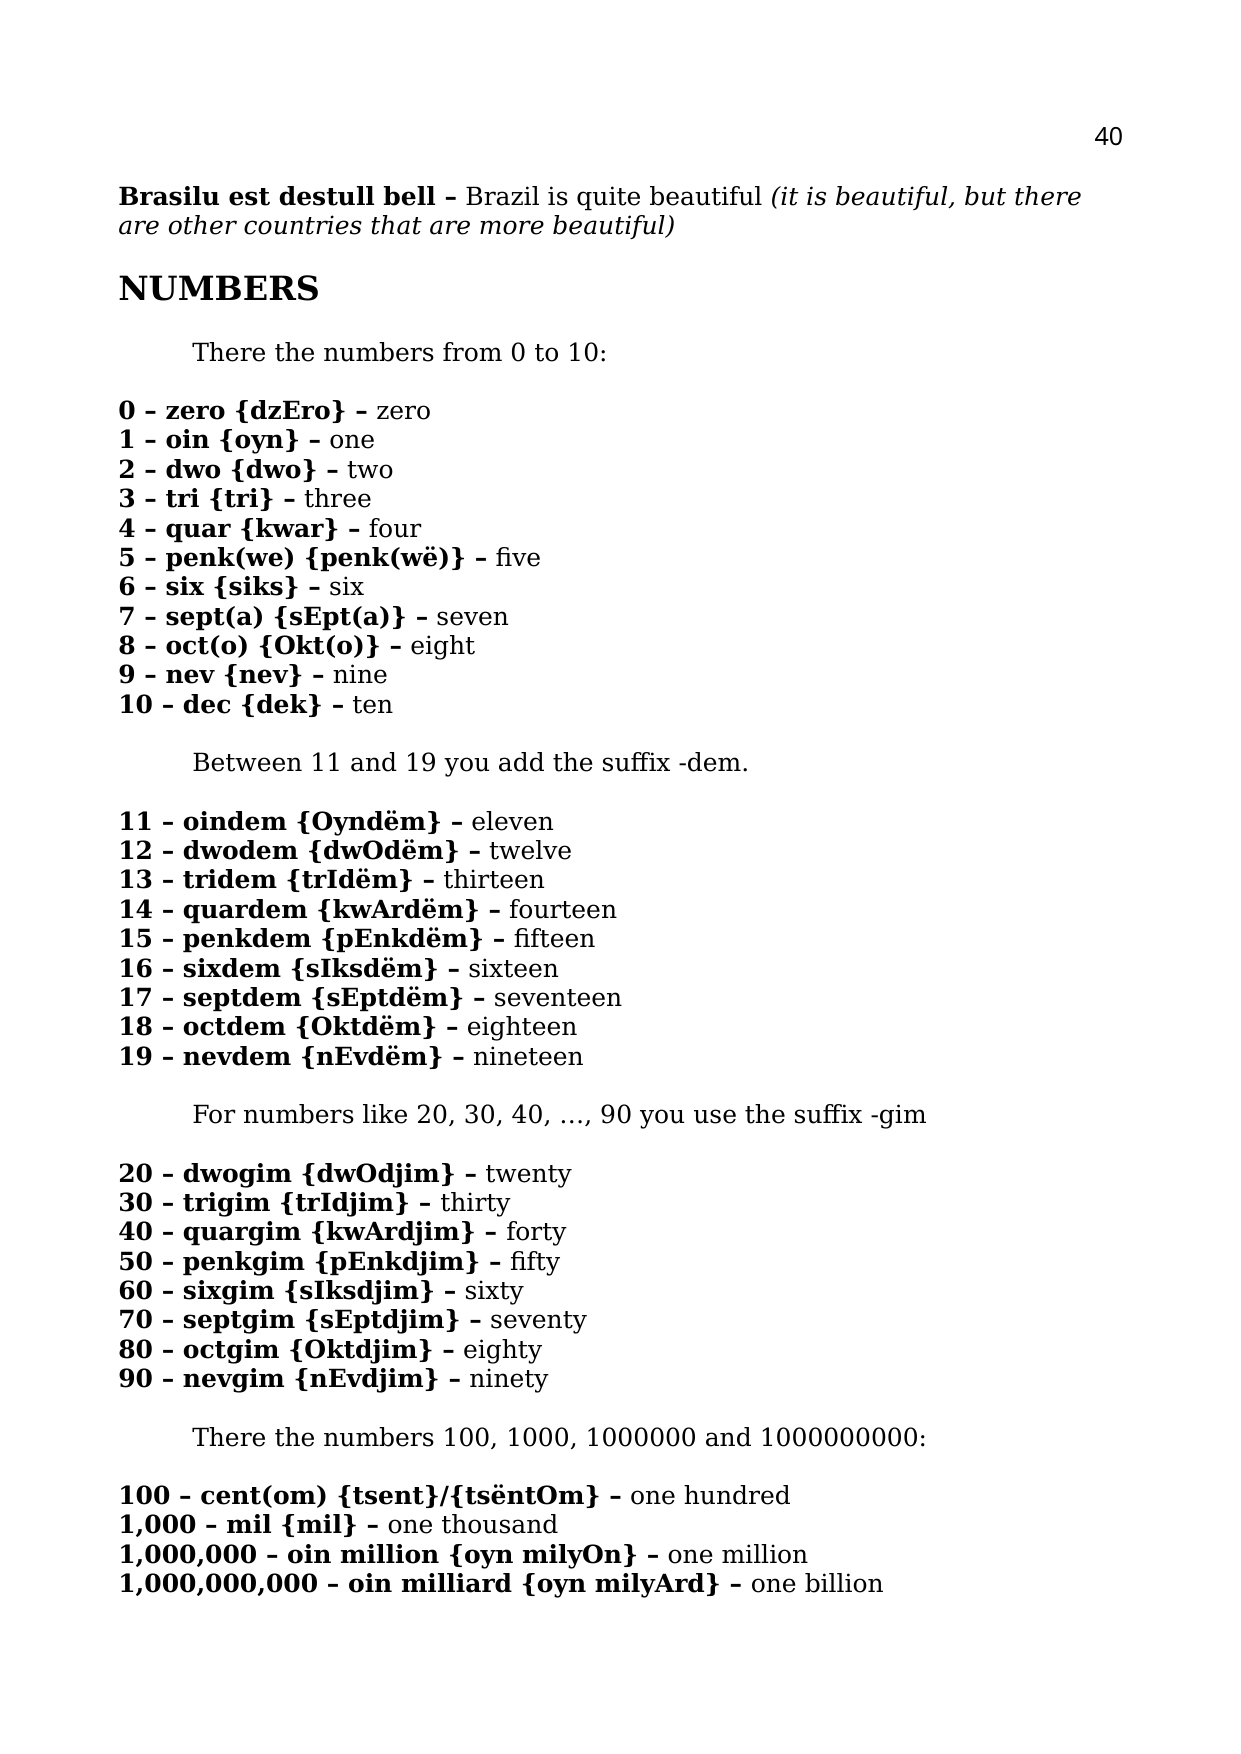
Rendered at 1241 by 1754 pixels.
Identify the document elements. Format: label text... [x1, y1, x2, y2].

text 100 – cent(om) {tsent}/{tsëntOm} – one hundred [118, 1481, 1123, 1510]
text 5 – penk(we) {penk(wë)} – five [118, 543, 1123, 572]
text Brasilu est destull bell – Brazil is quite beautiful (it is beautiful, but there are other countries that are more beautiful) [118, 182, 1123, 240]
text 14 – quardem {kwArdëm} – fourteen [118, 895, 1123, 924]
text 19 – nevdem {nEvdëm} – nineteen [118, 1042, 1123, 1071]
text 1,000,000 – oin million {oyn milyOn} – one million [118, 1540, 1123, 1569]
text 3 – tri {tri} – three [118, 484, 1123, 513]
text 10 – dec {dek} – ten [118, 690, 1123, 719]
text There the numbers 100, 1000, 1000000 and 1000000000: [118, 1423, 1123, 1452]
text 15 – penkdem {pEnkdëm} – fifteen [118, 924, 1123, 953]
text Between 11 and 19 you add the suffix -dem. [118, 748, 1123, 777]
text 1,000 – mil {mil} – one thousand [118, 1510, 1123, 1540]
text 20 – dwogim {dwOdjim} – twenty [118, 1158, 1123, 1188]
text 4 – quar {kwar} – four [118, 513, 1123, 543]
text For numbers like 20, 30, 40, …, 90 you use the suffix -gim [118, 1100, 1123, 1129]
text 6 – six {siks} – six [118, 572, 1123, 602]
text 60 – sixgim {sIksdjim} – sixty [118, 1276, 1123, 1305]
text 0 – zero {dzEro} – zero [118, 396, 1123, 425]
text 70 – septgim {sEptdjim} – seventy [118, 1305, 1123, 1335]
text 50 – penkgim {pEnkdjim} – fifty [118, 1247, 1123, 1276]
text 9 – nev {nev} – nine [118, 660, 1123, 690]
text There the numbers from 0 to 10: [118, 338, 1123, 367]
text 80 – octgim {Oktdjim} – eighty [118, 1335, 1123, 1364]
text 1,000,000,000 – oin milliard {oyn milyArd} – one billion [118, 1569, 1123, 1598]
text 30 – trigim {trIdjim} – thirty [118, 1188, 1123, 1217]
subtitle NUMBERS [118, 269, 1123, 308]
text 90 – nevgim {nEvdjim} – ninety [118, 1364, 1123, 1393]
text 2 – dwo {dwo} – two [118, 455, 1123, 484]
text 13 – tridem {trIdëm} – thirteen [118, 865, 1123, 895]
text 7 – sept(a) {sEpt(a)} – seven [118, 602, 1123, 631]
text 40 – quargim {kwArdjim} – forty [118, 1217, 1123, 1247]
text 17 – septdem {sEptdëm} – seventeen [118, 983, 1123, 1012]
text 12 – dwodem {dwOdëm} – twelve [118, 836, 1123, 865]
text 16 – sixdem {sIksdëm} – sixteen [118, 953, 1123, 983]
text 11 – oindem {Oyndëm} – eleven [118, 807, 1123, 836]
text 8 – oct(o) {Okt(o)} – eight [118, 631, 1123, 660]
text 1 – oin {oyn} – one [118, 425, 1123, 455]
text 18 – octdem {Oktdëm} – eighteen [118, 1012, 1123, 1042]
